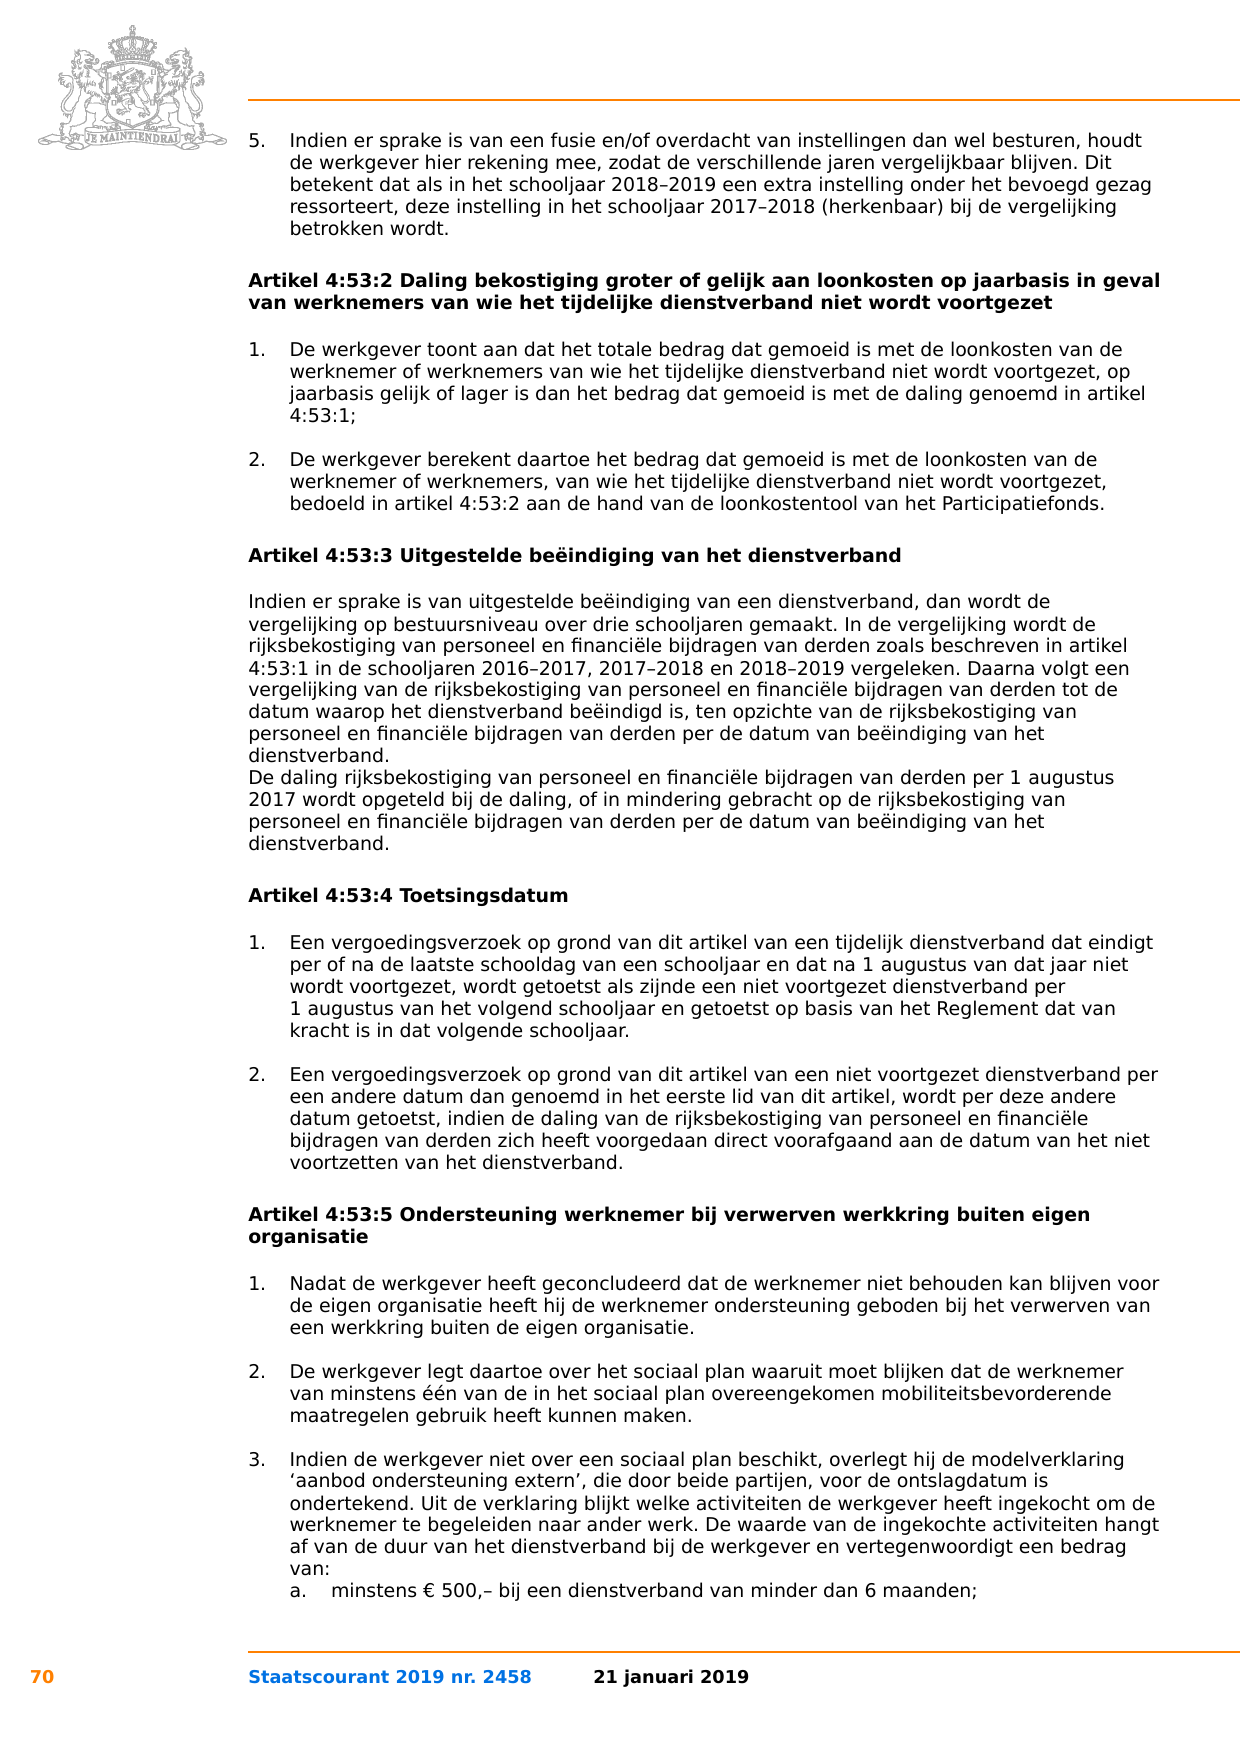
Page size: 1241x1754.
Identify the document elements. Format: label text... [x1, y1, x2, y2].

text 2. Een vergoedingsverzoek op grond van dit artikel van een niet voortgezet dienstverband per een andere datum dan genoemd in het eerste lid van dit artikel, wordt per deze andere datum getoetst, indien de daling van de rijksbekostiging van personeel en financiële bijdragen van derden zich heeft voorgedaan direct voorafgaand aan de datum van het niet voortzetten van het dienstverband. [248, 1064, 1163, 1174]
text 3. Indien de werkgever niet over een sociaal plan beschikt, overlegt hij de modelverklaring ‘aanbod ondersteuning extern’, die door beide partijen, voor de ontslagdatum is ondertekend. Uit de verklaring blijkt welke activiteiten de werkgever heeft ingekocht om de werknemer te begeleiden naar ander werk. De waarde van de ingekochte activiteiten hangt af van de duur van het dienstverband bij de werkgever en vertegenwoordigt een bedrag van: [248, 1448, 1163, 1580]
text Indien er sprake is van uitgestelde beëindiging van een dienstverband, dan wordt de vergelijking op bestuursniveau over drie schooljaren gemaakt. In de vergelijking wordt de rijksbekostiging van personeel en financiële bijdragen van derden zoals beschreven in artikel 4:53:1 in de schooljaren 2016–2017, 2017–2018 en 2018–2019 vergeleken. Daarna volgt een vergelijking van de rijksbekostiging van personeel en financiële bijdragen van derden tot de datum waarop het dienstverband beëindigd is, ten opzichte van de rijksbekostiging van personeel en financiële bijdragen van derden per de datum van beëindiging van het dienstverband. [248, 591, 1163, 767]
subtitle Artikel 4:53:4 Toetsingsdatum [248, 885, 1163, 907]
text 1. De werkgever toont aan dat het totale bedrag dat gemoeid is met de loonkosten van de werknemer of werknemers van wie het tijdelijke dienstverband niet wordt voortgezet, op jaarbasis gelijk of lager is dan het bedrag dat gemoeid is met de daling genoemd in artikel 4:53:1; [248, 339, 1163, 427]
subtitle Artikel 4:53:3 Uitgestelde beëindiging van het dienstverband [248, 544, 1163, 566]
text 5. Indien er sprake is van een fusie en/of overdacht van instellingen dan wel besturen, houdt de werkgever hier rekening mee, zodat de verschillende jaren vergelijkbaar blijven. Dit betekent dat als in het schooljaar 2018–2019 een extra instelling onder het bevoegd gezag ressorteert, deze instelling in het schooljaar 2017–2018 (herkenbaar) bij de vergelijking betrokken wordt. [248, 130, 1163, 240]
picture [38, 25, 227, 150]
subtitle Artikel 4:53:2 Daling bekostiging groter of gelijk aan loonkosten op jaarbasis in geval van werknemers van wie het tijdelijke dienstverband niet wordt voortgezet [248, 270, 1163, 314]
text De daling rijksbekostiging van personeel en financiële bijdragen van derden per 1 augustus 2017 wordt opgeteld bij de daling, of in mindering gebracht op de rijksbekostiging van personeel en financiële bijdragen van derden per de datum van beëindiging van het dienstverband. [248, 767, 1163, 855]
text 1. Nadat de werkgever heeft geconcludeerd dat de werknemer niet behouden kan blijven voor de eigen organisatie heeft hij de werknemer ondersteuning geboden bij het verwerven van een werkkring buiten de eigen organisatie. [248, 1273, 1163, 1339]
text 2. De werkgever legt daartoe over het sociaal plan waaruit moet blijken dat de werknemer van minstens één van de in het sociaal plan overeengekomen mobiliteitsbevorderende maatregelen gebruik heeft kunnen maken. [248, 1361, 1163, 1427]
text a. minstens € 500,– bij een dienstverband van minder dan 6 maanden; [289, 1580, 1163, 1602]
subtitle Artikel 4:53:5 Ondersteuning werknemer bij verwerven werkkring buiten eigen organisatie [248, 1204, 1163, 1248]
text 2. De werkgever berekent daartoe het bedrag dat gemoeid is met de loonkosten van de werknemer of werknemers, van wie het tijdelijke dienstverband niet wordt voortgezet, bedoeld in artikel 4:53:2 aan de hand van de loonkostentool van het Participatiefonds. [248, 448, 1163, 514]
text 1. Een vergoedingsverzoek op grond van dit artikel van een tijdelijk dienstverband dat eindigt per of na de laatste schooldag van een schooljaar en dat na 1 augustus van dat jaar niet wordt voortgezet, wordt getoetst als zijnde een niet voortgezet dienstverband per 1 augustus van het volgend schooljaar en getoetst op basis van het Reglement dat van kracht is in dat volgende schooljaar. [248, 932, 1163, 1042]
